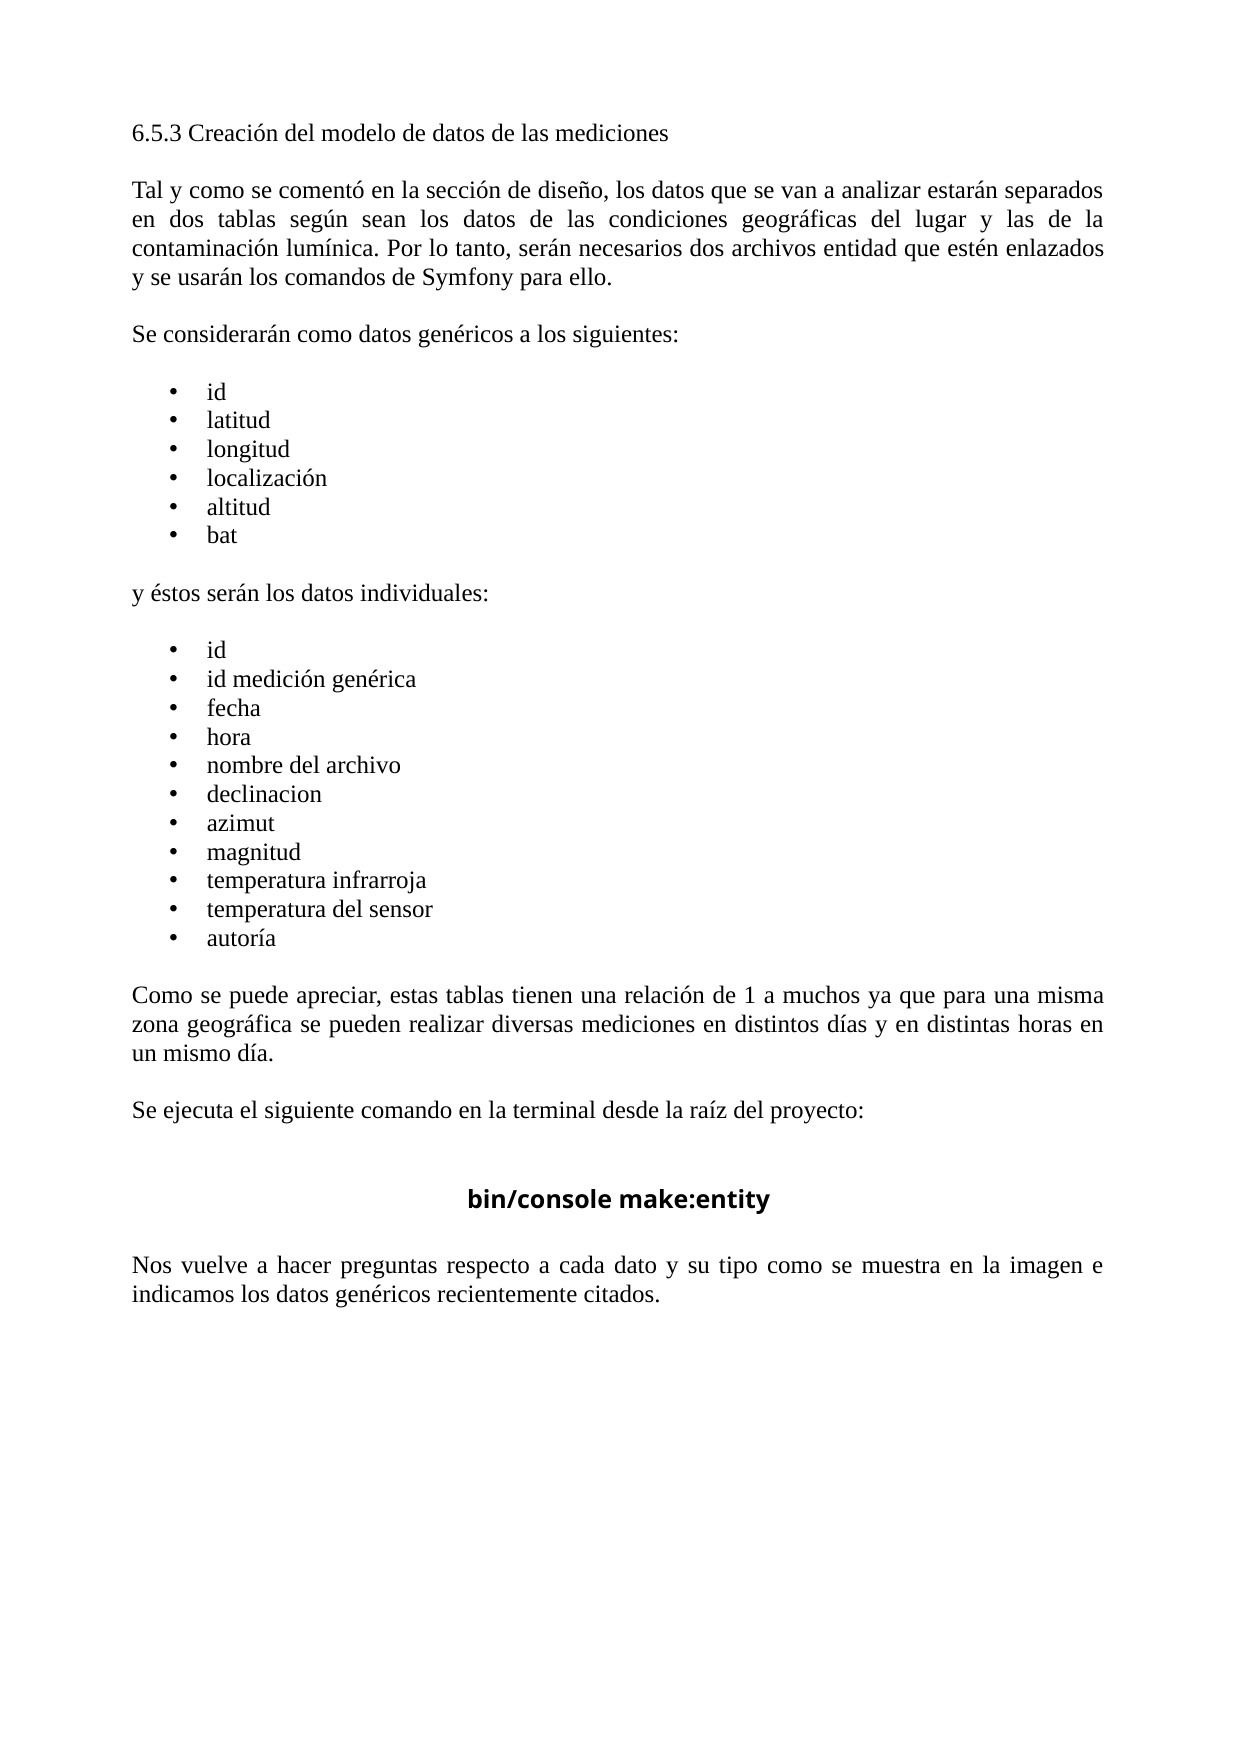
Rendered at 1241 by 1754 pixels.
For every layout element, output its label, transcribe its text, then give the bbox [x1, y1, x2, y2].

list localización [169, 463, 1106, 492]
text Se considerarán como datos genéricos a los siguientes: [132, 319, 1106, 348]
text Nos vuelve a hacer preguntas respecto a cada dato y su tipo como se muestra en la imagen e indicamos los datos genéricos recientemente citados. [132, 1250, 1106, 1307]
text bin/console make:entity [132, 1182, 1106, 1216]
list temperatura infrarroja [169, 866, 1106, 894]
list id [169, 377, 1106, 406]
text Se ejecuta el siguiente comando en la terminal desde la raíz del proyecto: [132, 1096, 1106, 1124]
list autoría [169, 923, 1106, 952]
text y éstos serán los datos individuales: [132, 578, 1106, 607]
text Como se puede apreciar, estas tablas tienen una relación de 1 a muchos ya que para una misma zona geográfica se pueden realizar diversas mediciones en distintos días y en distintas horas en un mismo día. [132, 981, 1106, 1067]
list magnitud [169, 837, 1106, 866]
list bat [169, 521, 1106, 549]
list latitud [169, 406, 1106, 434]
text Tal y como se comentó en la sección de diseño, los datos que se van a analizar estarán separados en dos tablas según sean los datos de las condiciones geográficas del lugar y las de la contaminación lumínica. Por lo tanto, serán necesarios dos archivos entidad que estén enlazados y se usarán los comandos de Symfony para ello. [132, 176, 1106, 291]
list azimut [169, 808, 1106, 837]
list id [169, 636, 1106, 664]
text 6.5.3 Creación del modelo de datos de las mediciones [132, 118, 1106, 147]
list longitud [169, 434, 1106, 463]
list altitud [169, 492, 1106, 521]
list declinacion [169, 779, 1106, 808]
list id medición genérica [169, 664, 1106, 693]
list temperatura del sensor [169, 894, 1106, 923]
list fecha [169, 693, 1106, 722]
list hora [169, 722, 1106, 751]
list nombre del archivo [169, 751, 1106, 779]
